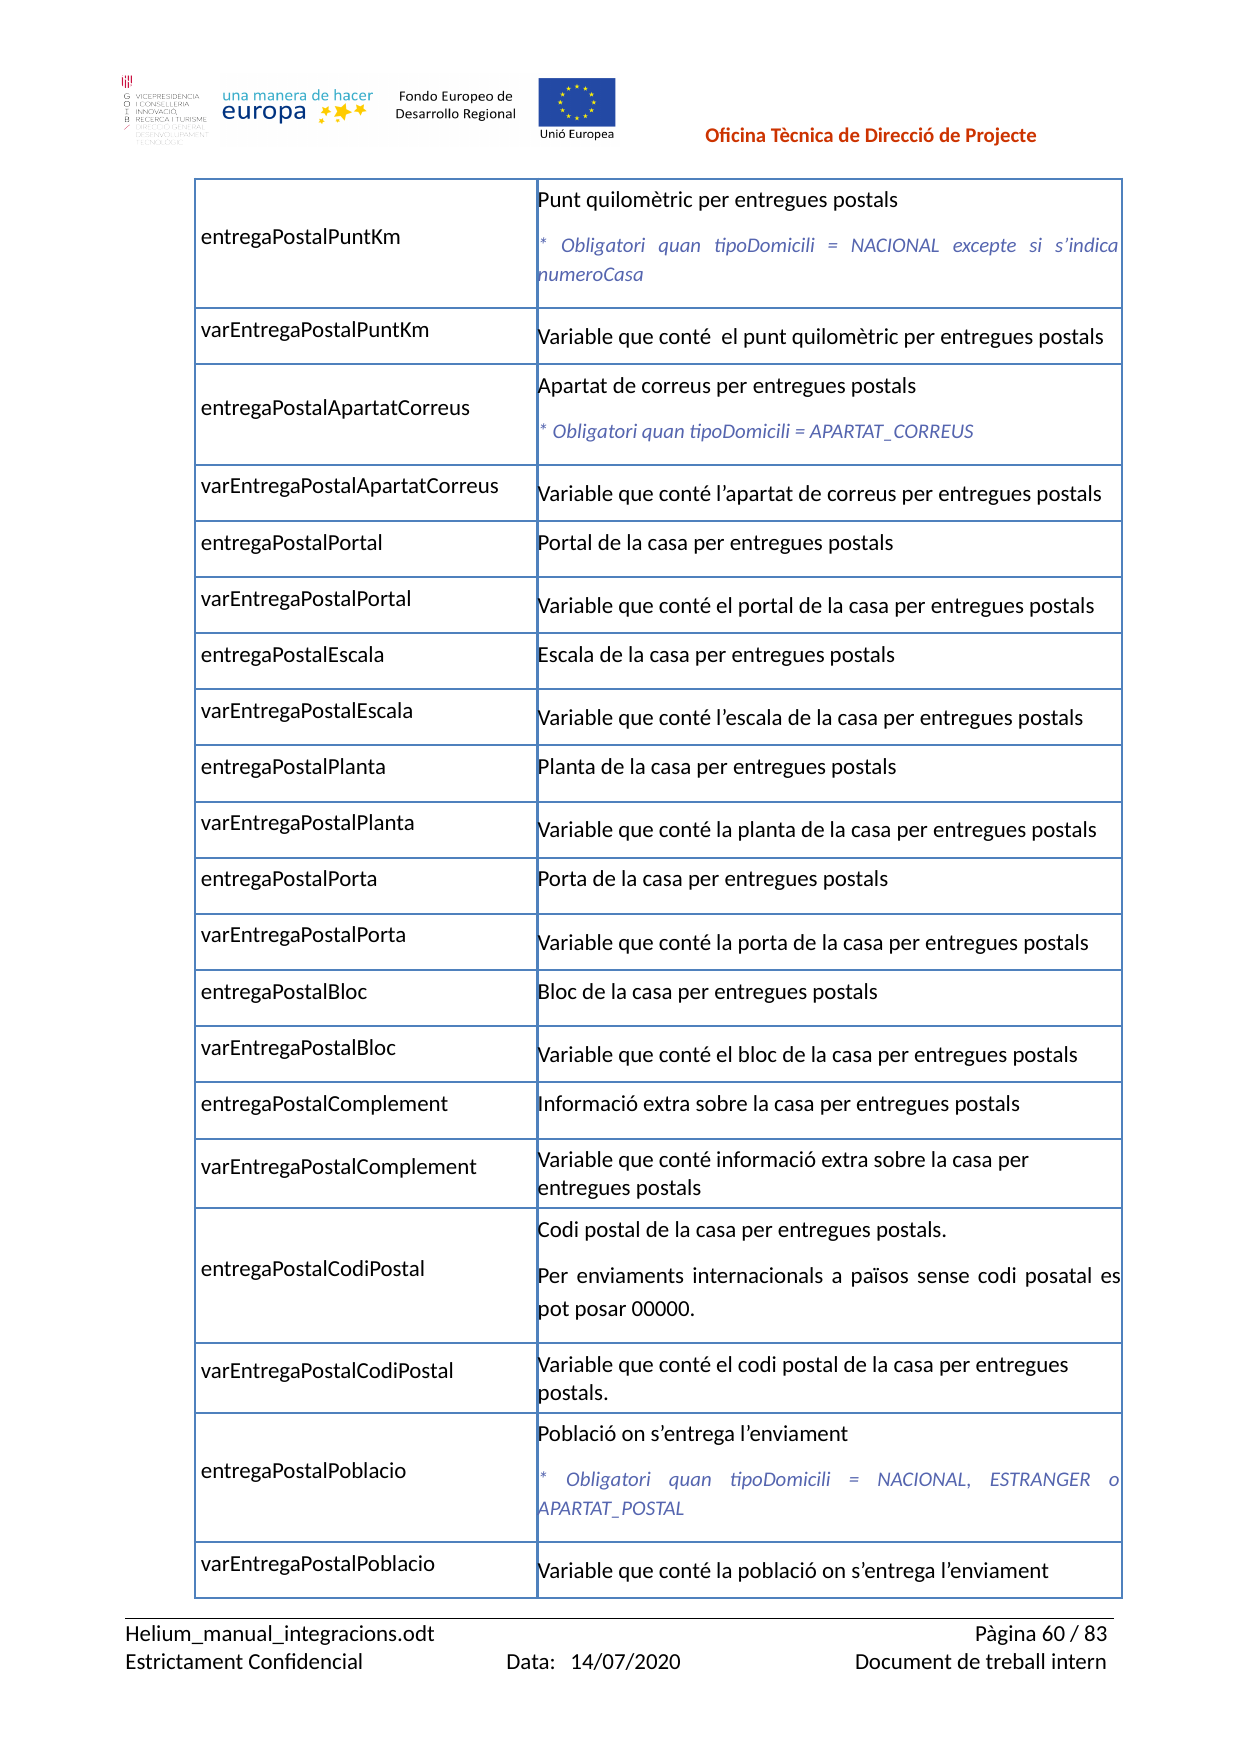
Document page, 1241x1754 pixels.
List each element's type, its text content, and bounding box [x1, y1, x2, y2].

picture [118, 73, 213, 147]
table_cell entregaPostalComplement [196, 1083, 536, 1137]
table_cell entregaPostalPlanta [196, 746, 536, 801]
table_cell Variable que conté el bloc de la casa per entregues postals [539, 1027, 1121, 1081]
table_cell Porta de la casa per entregues postals [539, 859, 1121, 913]
table_cell varEntregaPostalPoblacio [196, 1543, 536, 1597]
table_cell Informació extra sobre la casa per entregues postals [539, 1083, 1121, 1137]
table_cell entregaPostalBloc [196, 971, 536, 1025]
table_cell entregaPostalApartatCorreus [196, 365, 536, 464]
table_cell entregaPostalPortal [196, 522, 536, 576]
table_cell entregaPostalPoblacio [196, 1414, 536, 1541]
table_cell Variable que conté el codi postal de la casa per entregues postals. [539, 1344, 1121, 1412]
table_cell varEntregaPostalApartatCorreus [196, 466, 536, 520]
table_cell varEntregaPostalCodiPostal [196, 1344, 536, 1412]
table_cell Bloc de la casa per entregues postals [539, 971, 1121, 1025]
table_cell Variable que conté el punt quilomètric per entregues postals [539, 309, 1121, 363]
table_cell Variable que conté la planta de la casa per entregues postals [539, 803, 1121, 857]
table_cell Variable que conté informació extra sobre la casa per entregues postals [539, 1140, 1121, 1207]
picture [219, 73, 621, 147]
table_cell Codi postal de la casa per entregues postals. Per enviaments internacionals a països sense codi posatal es pot posar 00000. [539, 1209, 1121, 1342]
table_cell Apartat de correus per entregues postals * Obligatori quan tipoDomicili = APARTAT_CORREUS [539, 365, 1121, 464]
table_cell entregaPostalPorta [196, 859, 536, 913]
table_cell Variable que conté la població on s’entrega l’enviament [539, 1543, 1121, 1597]
table_cell varEntregaPostalComplement [196, 1140, 536, 1207]
table_cell Punt quilomètric per entregues postals * Obligatori quan tipoDomicili = NACIONAL excepte si s’indica numeroCasa [539, 180, 1121, 307]
table_cell varEntregaPostalEscala [196, 690, 536, 744]
table_cell varEntregaPostalPuntKm [196, 309, 536, 363]
table_cell entregaPostalPuntKm [196, 180, 536, 307]
table_cell Planta de la casa per entregues postals [539, 746, 1121, 801]
table_cell Variable que conté la porta de la casa per entregues postals [539, 915, 1121, 969]
table_cell varEntregaPostalPorta [196, 915, 536, 969]
table_cell Variable que conté l’escala de la casa per entregues postals [539, 690, 1121, 744]
table_cell varEntregaPostalPlanta [196, 803, 536, 857]
table_cell Escala de la casa per entregues postals [539, 634, 1121, 688]
table_cell varEntregaPostalBloc [196, 1027, 536, 1081]
table_cell Variable que conté l’apartat de correus per entregues postals [539, 466, 1121, 520]
table_cell Variable que conté el portal de la casa per entregues postals [539, 578, 1121, 632]
table_cell entregaPostalEscala [196, 634, 536, 688]
table_cell varEntregaPostalPortal [196, 578, 536, 632]
table_cell Població on s’entrega l’enviament * Obligatori quan tipoDomicili = NACIONAL, ESTRANGER o APARTAT_POSTAL [539, 1414, 1121, 1541]
table_cell Portal de la casa per entregues postals [539, 522, 1121, 576]
table_cell entregaPostalCodiPostal [196, 1209, 536, 1342]
